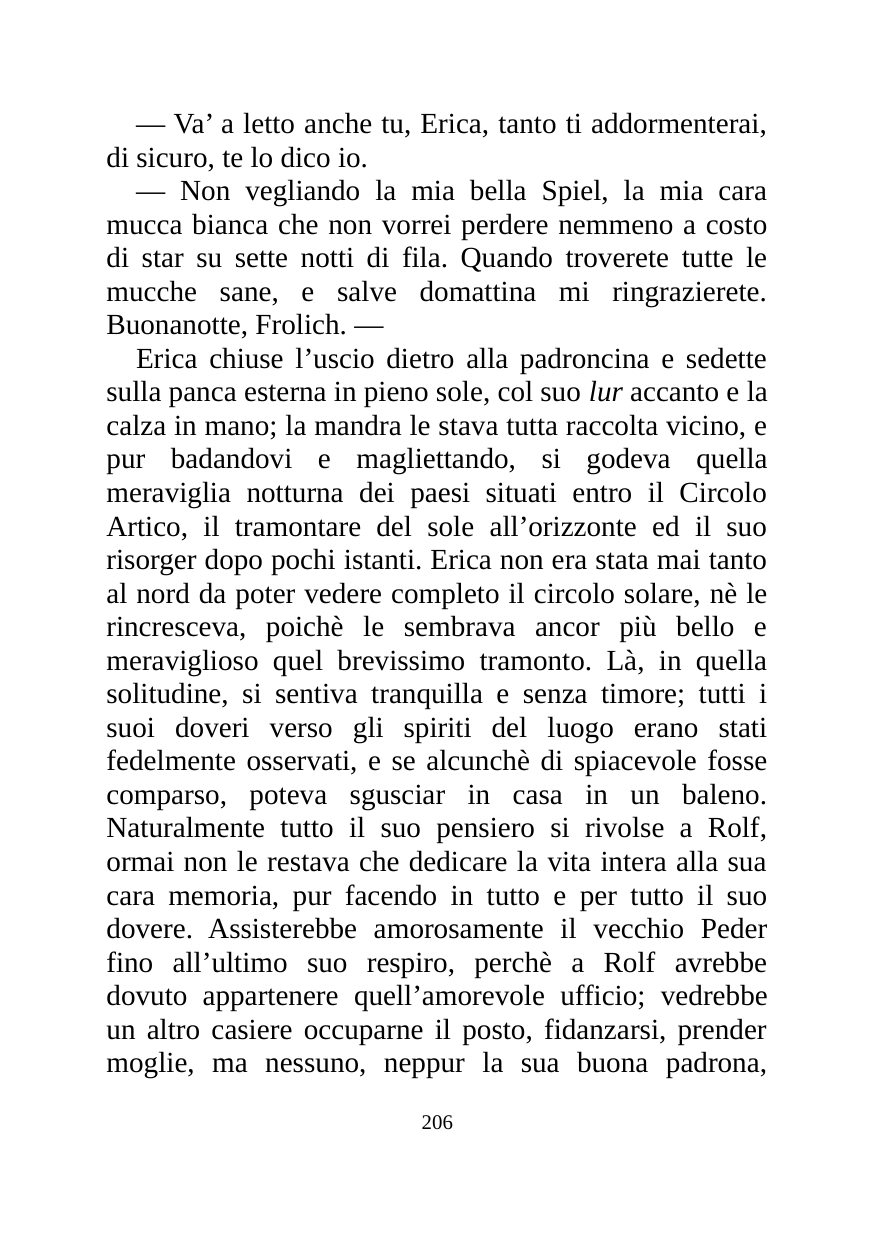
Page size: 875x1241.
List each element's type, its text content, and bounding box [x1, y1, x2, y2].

text Erica chiuse l’uscio dietro alla padroncina e sedette sulla panca esterna in pieno sole, col suo lur accanto e la calza in mano; la mandra le stava tutta raccolta vicino, e pur badandovi e magliettando, si godeva quella meraviglia notturna dei paesi situati entro il Circolo Artico, il tramontare del sole all’orizzonte ed il suo risorger dopo pochi istanti. Erica non era stata mai tanto al nord da poter vedere completo il circolo solare, nè le rincresceva, poichè le sembrava ancor più bello e meraviglioso quel brevissimo tramonto. Là, in quella solitudine, si sentiva tranquilla e senza timore; tutti i suoi doveri verso gli spiriti del luogo erano stati fedelmente osservati, e se alcunchè di spiacevole fosse comparso, poteva sgusciar in casa in un baleno. Naturalmente tutto il suo pensiero si rivolse a Rolf, ormai non le restava che dedicare la vita intera alla sua cara memoria, pur facendo in tutto e per tutto il suo dovere. Assisterebbe amorosamente il vecchio Peder fino all’ultimo suo respiro, perchè a Rolf avrebbe dovuto appartenere quell’amorevole ufficio; vedrebbe un altro casiere occuparne il posto, fidanzarsi, prender moglie, ma nessuno, neppur la sua buona padrona, [106, 341, 768, 1079]
text — Non vegliando la mia bella Spiel, la mia cara mucca bianca che non vorrei perdere nemmeno a costo di star su sette notti di fila. Quando troverete tutte le mucche sane, e salve domattina mi ringrazierete. Buonanotte, Frolich. — [106, 173, 768, 341]
text — Va’ a letto anche tu, Erica, tanto ti addormenterai, di sicuro, te lo dico io. [106, 106, 768, 173]
